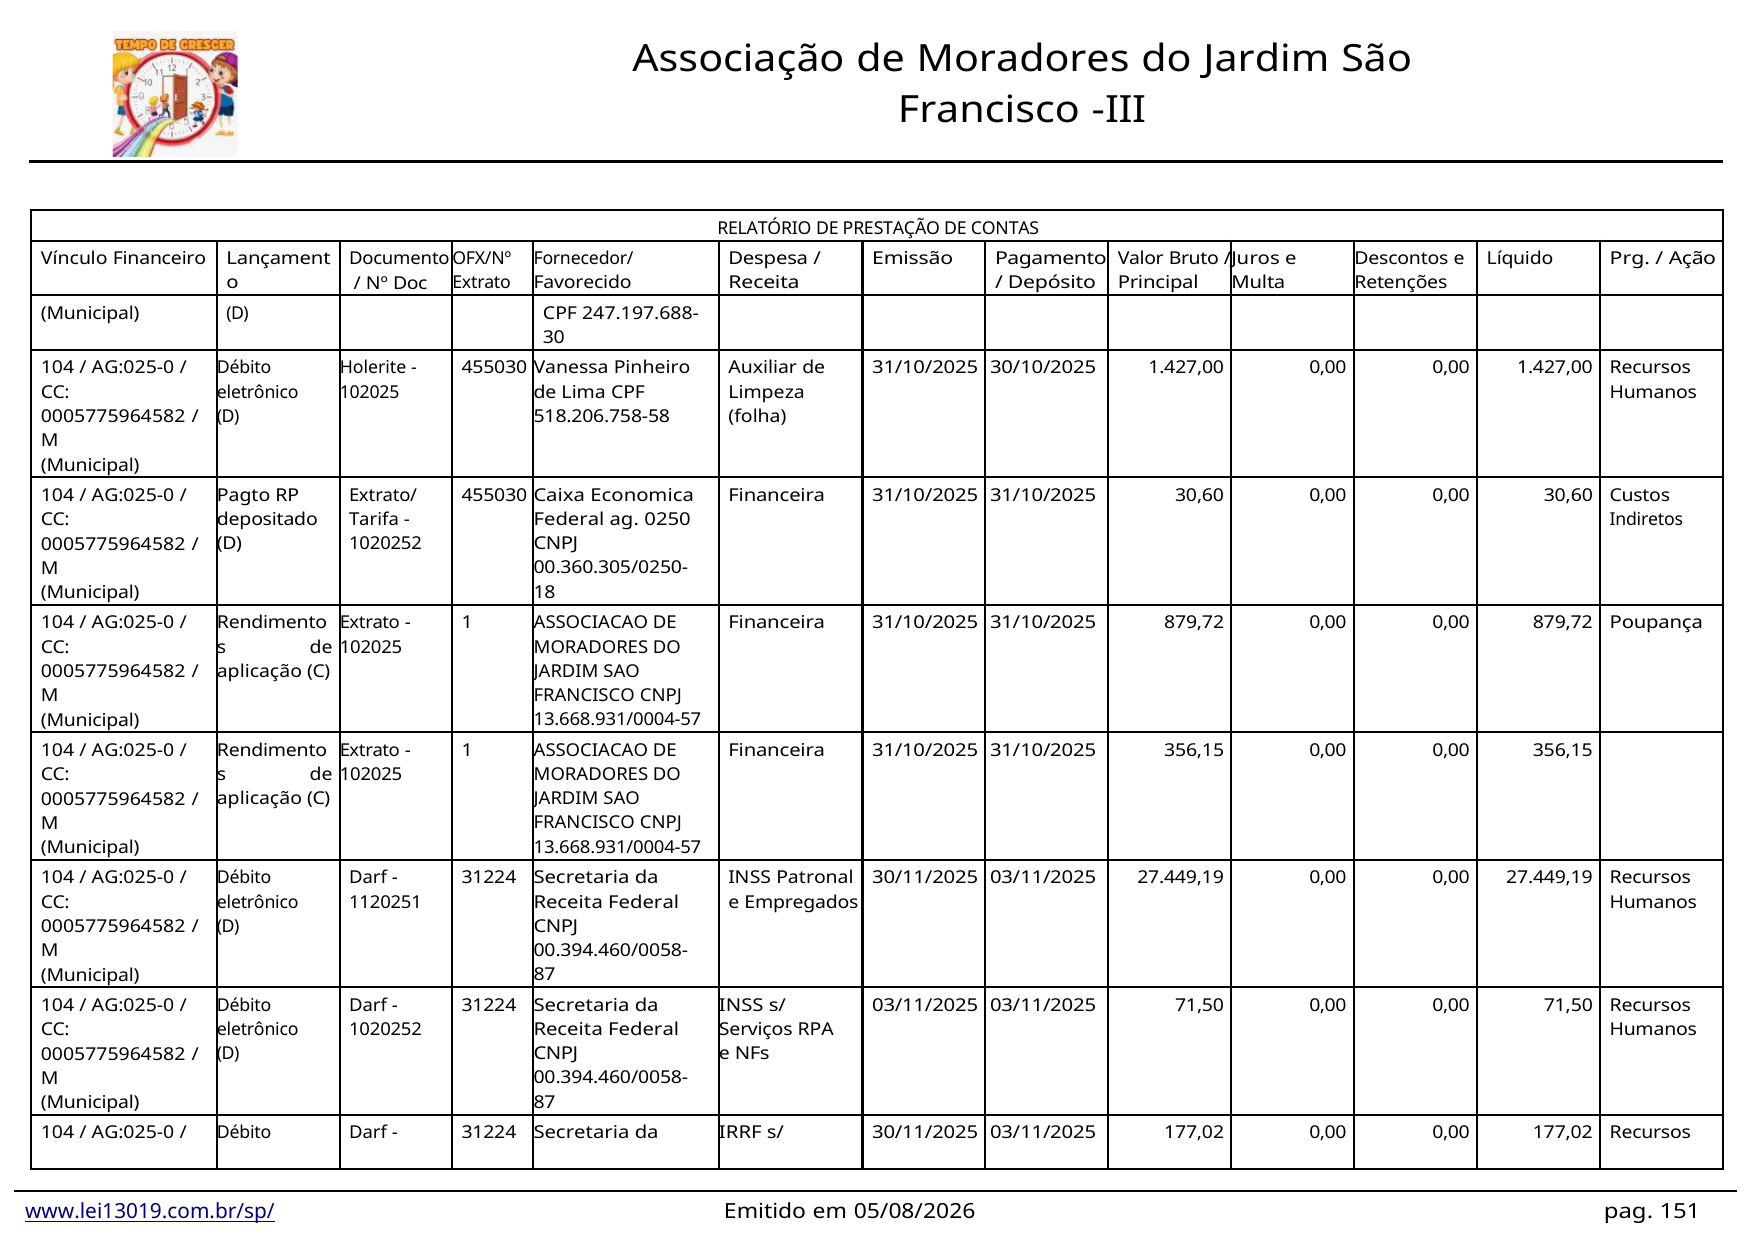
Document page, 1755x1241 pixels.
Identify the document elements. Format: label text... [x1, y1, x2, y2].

table_cell Holerite - 102025 [341, 351, 451, 476]
table_cell 0,00 [1232, 733, 1353, 859]
table_cell Débito eletrônico (D) [218, 351, 339, 476]
table_cell Pagto RP depositado (D) [218, 478, 339, 604]
table_cell 0,00 [1232, 478, 1353, 604]
table_cell Darf [341, 1116, 451, 1167]
table_cell 0,00 [1355, 988, 1476, 1114]
table_cell 455030 [453, 478, 532, 604]
table_cell 27.449,19 [1109, 861, 1230, 986]
table_cell [1355, 296, 1476, 349]
table_cell (Municipal) [32, 296, 216, 349]
table_cell 0,00 [1355, 1116, 1476, 1167]
table_cell 27.449,19 [1478, 861, 1599, 986]
table_cell 31/10/2025 [986, 478, 1107, 604]
table_cell 03/11/2025 [986, 988, 1107, 1114]
table_cell Prg. / Ação [1601, 242, 1722, 294]
table_cell Juros e Multa [1232, 242, 1353, 294]
table_cell OFX/Nº Extrato [453, 242, 532, 294]
table_cell 104 / AG:025-0 / CC: 0005775964582 / M (Municipal) [32, 988, 216, 1114]
table_cell Rendimentos de aplicação (C) [218, 606, 339, 731]
table_cell 1 [453, 733, 532, 859]
table_cell 1.427,00 [1478, 351, 1599, 476]
table_cell Auxiliar de Limpeza (folha) [720, 351, 861, 476]
table_cell Darf - 1020252 [341, 988, 451, 1114]
table_cell CPF 247.197.688-30 [534, 296, 718, 349]
table_cell Poupança [1601, 606, 1722, 731]
table_cell Custos Indiretos [1601, 478, 1722, 604]
table_cell 104 / AG:025-0 / CC: 0005775964582 / M (Municipal) [32, 478, 216, 604]
table_cell 0,00 [1232, 606, 1353, 731]
table_cell [1232, 296, 1353, 349]
table_cell 31/10/2025 [864, 733, 984, 859]
table_cell [1601, 296, 1722, 349]
table_cell 104 / AG:025-0 / [32, 1116, 216, 1167]
table_cell 879,72 [1109, 606, 1230, 731]
table_cell 104 / AG:025-0 / CC: 0005775964582 / M (Municipal) [32, 861, 216, 986]
table_cell Líquido [1478, 242, 1599, 294]
table_cell Secretaria da Receita Federal CNPJ 00.394.460/0058-87 [534, 988, 718, 1114]
table_cell 0,00 [1355, 861, 1476, 986]
table_cell [1601, 733, 1722, 859]
table_cell 0,00 [1355, 733, 1476, 859]
table_cell 1.427,00 [1109, 351, 1230, 476]
table_cell 31/10/2025 [986, 606, 1107, 731]
table_cell ASSOCIACAO DE MORADORES DO JARDIM SAO FRANCISCO CNPJ 13.668.931/0004-57 [534, 606, 718, 731]
table_cell 30,60 [1478, 478, 1599, 604]
table_cell Secretaria da Receita Federal CNPJ 00.394.460/0058-87 [534, 861, 718, 986]
table_cell [720, 296, 861, 349]
table_cell Emissão [864, 242, 984, 294]
table_cell Pagamento / Depósito [986, 242, 1107, 294]
table_cell Extrato - 102025 [341, 733, 451, 859]
table_cell 0,00 [1355, 478, 1476, 604]
table_cell Secretaria da [534, 1116, 718, 1167]
table_cell 879,72 [1478, 606, 1599, 731]
table_cell ASSOCIACAO DE MORADORES DO JARDIM SAO FRANCISCO CNPJ 13.668.931/0004-57 [534, 733, 718, 859]
table_cell 104 / AG:025-0 / CC: 0005775964582 / M (Municipal) [32, 606, 216, 731]
table_cell 30/11/2025 [864, 861, 984, 986]
table_cell 31224 [453, 1116, 532, 1167]
table_cell 104 / AG:025-0 / CC: 0005775964582 / M (Municipal) [32, 351, 216, 476]
table_cell [1109, 296, 1230, 349]
table_cell 03/11/2025 [864, 988, 984, 1114]
table_cell 0,00 [1232, 988, 1353, 1114]
table_cell 356,15 [1478, 733, 1599, 859]
table_cell 356,15 [1109, 733, 1230, 859]
table_cell Vanessa Pinheiro de Lima CPF 518.206.758-58 [534, 351, 718, 476]
table_cell [1478, 296, 1599, 349]
table_cell Despesa / Receita [720, 242, 861, 294]
table_cell (D) [218, 296, 339, 349]
table_cell 1 [453, 606, 532, 731]
table_cell INSS Patronal e Empregados [720, 861, 861, 986]
table_cell 31/10/2025 [986, 733, 1107, 859]
table_cell IRRF s/ [720, 1116, 861, 1167]
table_cell Recursos Humanos [1601, 988, 1722, 1114]
table_cell Financeira [720, 733, 861, 859]
table_cell 177,02 [1478, 1116, 1599, 1167]
table_cell Caixa Economica Federal ag. 0250 CNPJ 00.360.305/0250-18 [534, 478, 718, 604]
table_cell Darf - 1120251 [341, 861, 451, 986]
table_cell Extrato/ Tarifa - 1020252 [341, 478, 451, 604]
table_cell 0,00 [1232, 351, 1353, 476]
table_cell Recursos Humanos [1601, 861, 1722, 986]
table_cell 455030 [453, 351, 532, 476]
table_cell Rendimentos de aplicação (C) [218, 733, 339, 859]
table_cell 30/11/2025 [864, 1116, 984, 1167]
table_cell Recursos Humanos [1601, 351, 1722, 476]
table_cell 71,50 [1109, 988, 1230, 1114]
table_cell 30/10/2025 [986, 351, 1107, 476]
table_cell Documento / Nº Doc [341, 242, 451, 294]
table_cell Vínculo Financeiro [32, 242, 216, 294]
table_cell 31224 [453, 861, 532, 986]
table_cell 104 / AG:025-0 / CC: 0005775964582 / M (Municipal) [32, 733, 216, 859]
table_cell Financeira [720, 478, 861, 604]
table_cell 03/11/2025 [986, 1116, 1107, 1167]
table_cell Extrato - 102025 [341, 606, 451, 731]
table_cell 177,02 [1109, 1116, 1230, 1167]
table_cell Débito [218, 1116, 339, 1167]
table_cell Valor Bruto / Principal [1109, 242, 1230, 294]
table_cell 31224 [453, 988, 532, 1114]
table_header RELATÓRIO DE PRESTAÇÃO DE CONTAS [32, 211, 1722, 239]
table_cell Descontos e Retenções [1355, 242, 1476, 294]
table_cell 30,60 [1109, 478, 1230, 604]
table_cell Débito eletrônico (D) [218, 988, 339, 1114]
table_cell 03/11/2025 [986, 861, 1107, 986]
table_cell 0,00 [1355, 606, 1476, 731]
table_cell Recursos [1601, 1116, 1722, 1167]
table_cell 0,00 [1232, 861, 1353, 986]
table_cell 0,00 [1355, 351, 1476, 476]
table_cell [341, 296, 451, 349]
table_cell Lançamento [218, 242, 339, 294]
table_cell [986, 296, 1107, 349]
table_cell [453, 296, 532, 349]
table_cell 0,00 [1232, 1116, 1353, 1167]
table_cell 31/10/2025 [864, 478, 984, 604]
table_cell [864, 296, 984, 349]
table_cell INSS s/ Serviços RPA e NFs [720, 988, 861, 1114]
table_cell Débito eletrônico (D) [218, 861, 339, 986]
table_cell Fornecedor/ Favorecido [534, 242, 718, 294]
table_cell 31/10/2025 [864, 351, 984, 476]
table_cell 31/10/2025 [864, 606, 984, 731]
table_cell Financeira [720, 606, 861, 731]
table_cell 71,50 [1478, 988, 1599, 1114]
